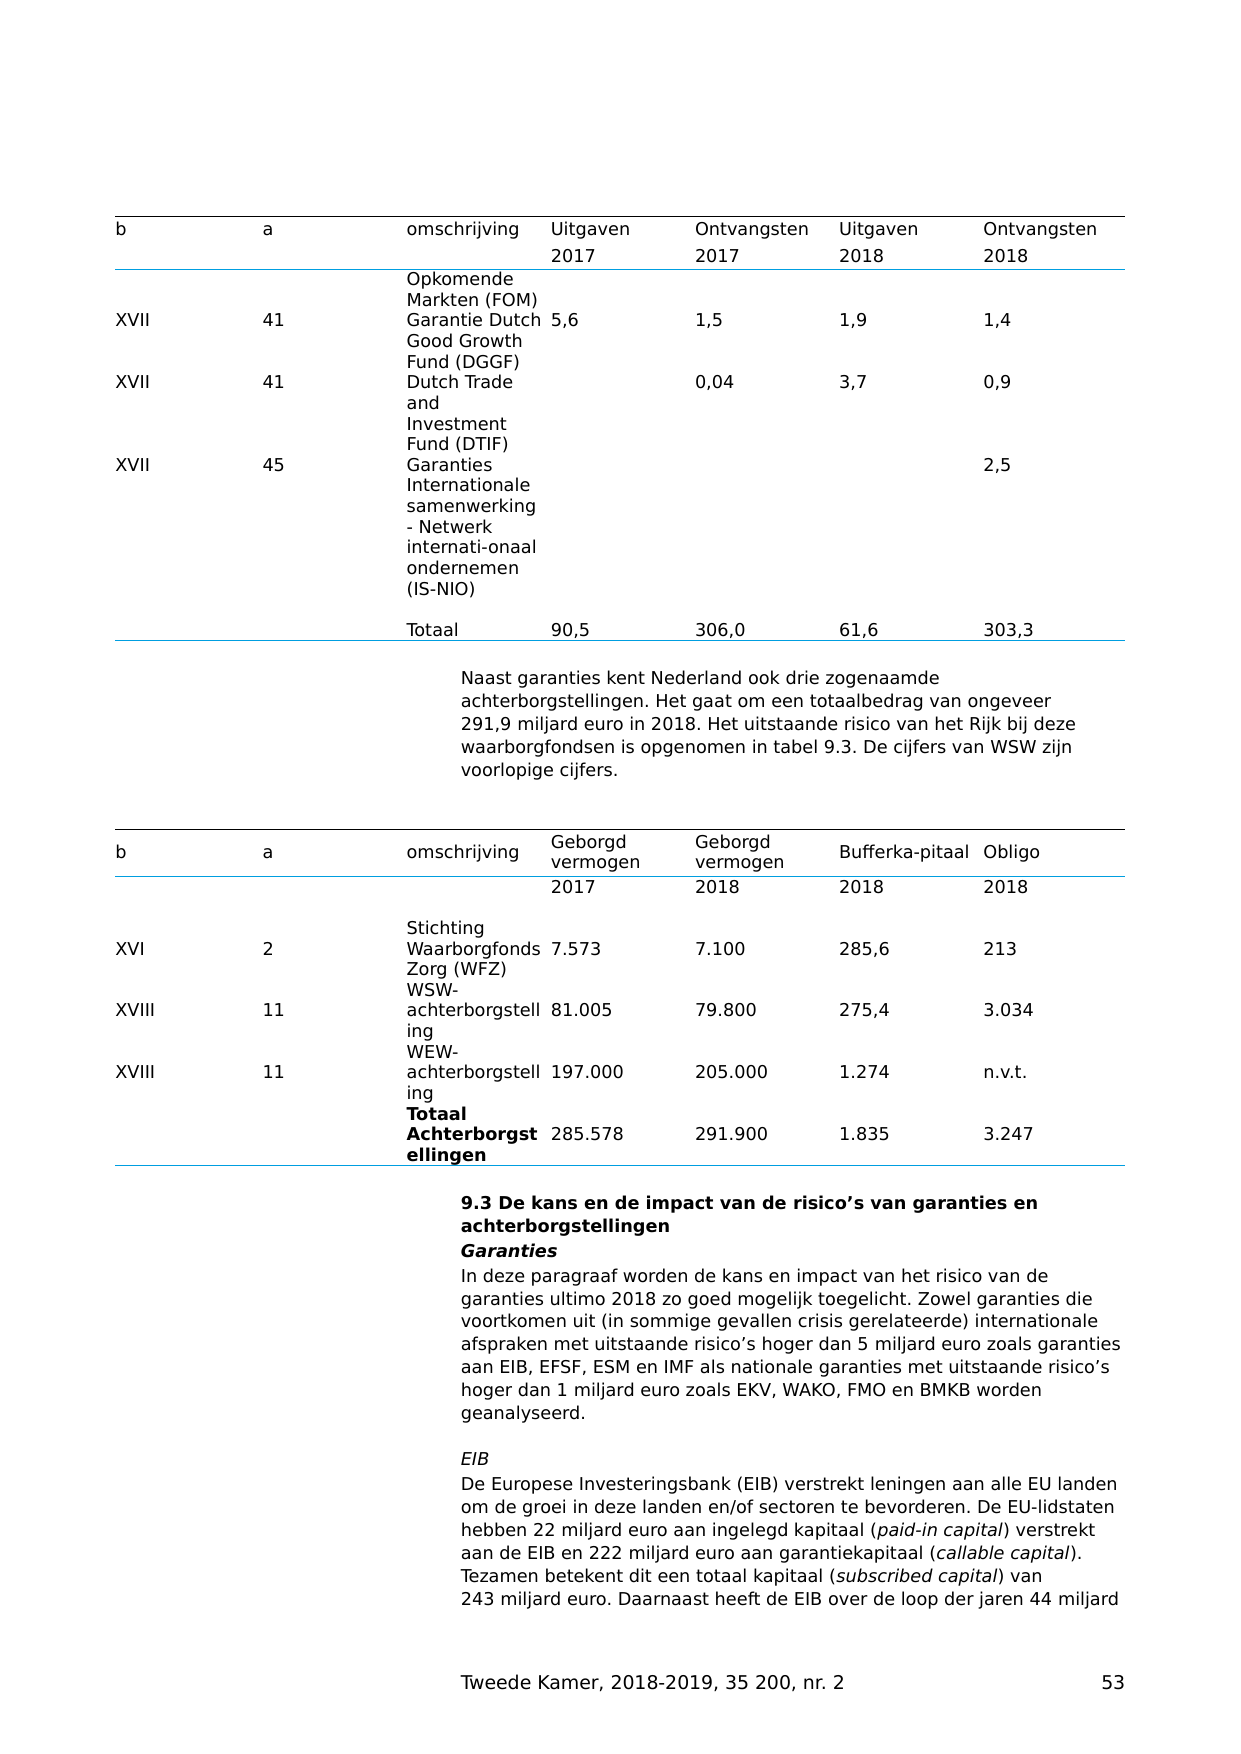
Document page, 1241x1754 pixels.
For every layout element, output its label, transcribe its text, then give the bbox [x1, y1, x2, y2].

table_cell [836, 897, 980, 918]
table_cell 2,5 [980, 455, 1125, 599]
table_cell XVIII [115, 980, 259, 1042]
table_cell [259, 620, 403, 640]
table_cell 2017 [548, 243, 692, 269]
table_cell 197.000 [548, 1042, 692, 1103]
text Naast garanties kent Nederland ook drie zogenaamde achterborgstellingen. Het gaat om een totaalbedrag van ongeveer 291,9 miljard euro in 2018. Het uitstaande risico van het Rijk bij deze waarborgfondsen is opgenomen in tabel 9.3. De cijfers van WSW zijn voorlopige cijfers. [461, 666, 1125, 781]
table_cell Ontvangsten [692, 217, 836, 243]
table_cell Geborgd vermogen [548, 830, 692, 876]
table_cell Opkomende Markten (FOM) [404, 270, 548, 310]
table_cell Uitgaven [836, 217, 980, 243]
table_cell [548, 372, 692, 455]
table_cell 303,3 [980, 620, 1125, 640]
table_cell 0,04 [692, 372, 836, 455]
table_cell omschrijving [404, 217, 548, 243]
table_cell XVII [115, 455, 259, 599]
table_cell Bufferka-pitaal [836, 830, 980, 876]
table_cell b [115, 830, 259, 876]
table_cell [259, 1104, 403, 1165]
table_cell a [259, 830, 403, 876]
table_cell 2017 [692, 243, 836, 269]
table_cell 291.900 [692, 1104, 836, 1165]
table_cell 1,9 [836, 310, 980, 372]
table_cell 79.800 [692, 980, 836, 1042]
table_cell 7.573 [548, 918, 692, 980]
table_cell 5,6 [548, 310, 692, 372]
table_cell [259, 877, 403, 897]
table_cell [259, 270, 403, 310]
table_cell 2 [259, 918, 403, 980]
table_cell [980, 599, 1125, 620]
table_cell 205.000 [692, 1042, 836, 1103]
table_cell Garanties Internationale samenwerking - Netwerk internati-onaal ondernemen (IS-NIO) [404, 455, 548, 599]
table_cell [115, 599, 980, 620]
table_cell [404, 243, 548, 269]
table_cell [836, 270, 980, 310]
text De Europese Investeringsbank (EIB) verstrekt leningen aan alle EU landen om de groei in deze landen en/of sectoren te bevorderen. De EU-lidstaten hebben 22 miljard euro aan ingelegd kapitaal (paid-in capital) verstrekt aan de EIB en 222 miljard euro aan garantiekapitaal (callable capital). Tezamen betekent dit een totaal kapitaal (subscribed capital) van 243 miljard euro. Daarnaast heeft de EIB over de loop der jaren 44 miljard [461, 1472, 1125, 1609]
table_cell XVI [115, 918, 259, 980]
table_cell 2018 [836, 877, 980, 897]
table_cell Dutch Trade and Investment Fund (DTIF) [404, 372, 548, 455]
table_cell 2018 [692, 877, 836, 897]
table_cell 2017 [548, 877, 692, 897]
table_cell XVIII [115, 1042, 259, 1103]
table_cell Stichting Waarborgfonds Zorg (WFZ) [404, 918, 548, 980]
table_cell [115, 877, 259, 897]
table_header Tabel 9.2 Uitgaven en ontvangsten op de door het Rijk verstrekte garanties (in miljoenen euro) [115, 191, 1125, 216]
table_cell WEW-achterborgstelling [404, 1042, 548, 1103]
table_cell WSW-achterborgstelling [404, 980, 548, 1042]
table_cell Uitgaven [548, 217, 692, 243]
table_cell XVII [115, 372, 259, 455]
table_cell n.v.t. [980, 1042, 1125, 1103]
table_cell 213 [980, 918, 1125, 980]
table_cell 11 [259, 1042, 403, 1103]
table_cell 41 [259, 310, 403, 372]
table_cell Obligo [980, 830, 1125, 876]
table_cell 61,6 [836, 620, 980, 640]
table_cell 2018 [980, 877, 1125, 897]
table_cell 41 [259, 372, 403, 455]
table_cell Geborgd vermogen [692, 830, 836, 876]
table_header Tabel 9.3 Achterborgstellingen van het Rijk (in miljoenen euro) [115, 804, 1125, 828]
table_cell [259, 897, 403, 918]
table_cell [548, 455, 692, 599]
table_cell 7.100 [692, 918, 836, 980]
table_cell [836, 455, 980, 599]
table_cell 90,5 [548, 620, 692, 640]
table_cell 11 [259, 980, 403, 1042]
table_cell 3,7 [836, 372, 980, 455]
table_cell [115, 270, 259, 310]
table_cell [115, 1104, 259, 1165]
table_cell [115, 243, 259, 269]
table_cell 275,4 [836, 980, 980, 1042]
text 9.3 De kans en de impact van de risico’s van garanties en achterborgstellingen [461, 1191, 1125, 1237]
table_cell 1.835 [836, 1104, 980, 1165]
table_cell 0,9 [980, 372, 1125, 455]
table_cell 2018 [836, 243, 980, 269]
table_cell [980, 270, 1125, 310]
table_cell Garantie Dutch Good Growth Fund (DGGF) [404, 310, 548, 372]
table_cell [692, 270, 836, 310]
table_cell [692, 455, 836, 599]
table_cell 285,6 [836, 918, 980, 980]
table_cell 2018 [980, 243, 1125, 269]
table_cell Totaal [404, 620, 548, 640]
table_cell XVII [115, 310, 259, 372]
table_cell [692, 897, 836, 918]
table_cell 1.274 [836, 1042, 980, 1103]
table_cell 285.578 [548, 1104, 692, 1165]
table_cell 1,5 [692, 310, 836, 372]
table_cell [115, 620, 259, 640]
table_cell 3.247 [980, 1104, 1125, 1165]
table_cell [404, 877, 548, 897]
table_cell 81.005 [548, 980, 692, 1042]
table_cell [259, 243, 403, 269]
table_cell 45 [259, 455, 403, 599]
table_cell b [115, 217, 259, 243]
table_cell [404, 897, 548, 918]
table_cell [115, 897, 259, 918]
table_cell 1,4 [980, 310, 1125, 372]
table_cell [548, 270, 692, 310]
text In deze paragraaf worden de kans en impact van het risico van de garanties ultimo 2018 zo goed mogelijk toegelicht. Zowel garanties die voortkomen uit (in sommige gevallen crisis gerelateerde) internationale afspraken met uitstaande risico’s hoger dan 5 miljard euro zoals garanties aan EIB, EFSF, ESM en IMF als nationale garanties met uitstaande risico’s hoger dan 1 miljard euro zoals EKV, WAKO, FMO en BMKB worden geanalyseerd. [461, 1264, 1125, 1424]
text Garanties [461, 1239, 1125, 1262]
table_cell 306,0 [692, 620, 836, 640]
table_cell Totaal Achterborgstellingen [404, 1104, 548, 1165]
table_cell [980, 897, 1125, 918]
table_cell 3.034 [980, 980, 1125, 1042]
text EIB [461, 1447, 1125, 1470]
table_cell [548, 897, 692, 918]
table_cell omschrijving [404, 830, 548, 876]
table_cell a [259, 217, 403, 243]
table_cell Ontvangsten [980, 217, 1125, 243]
